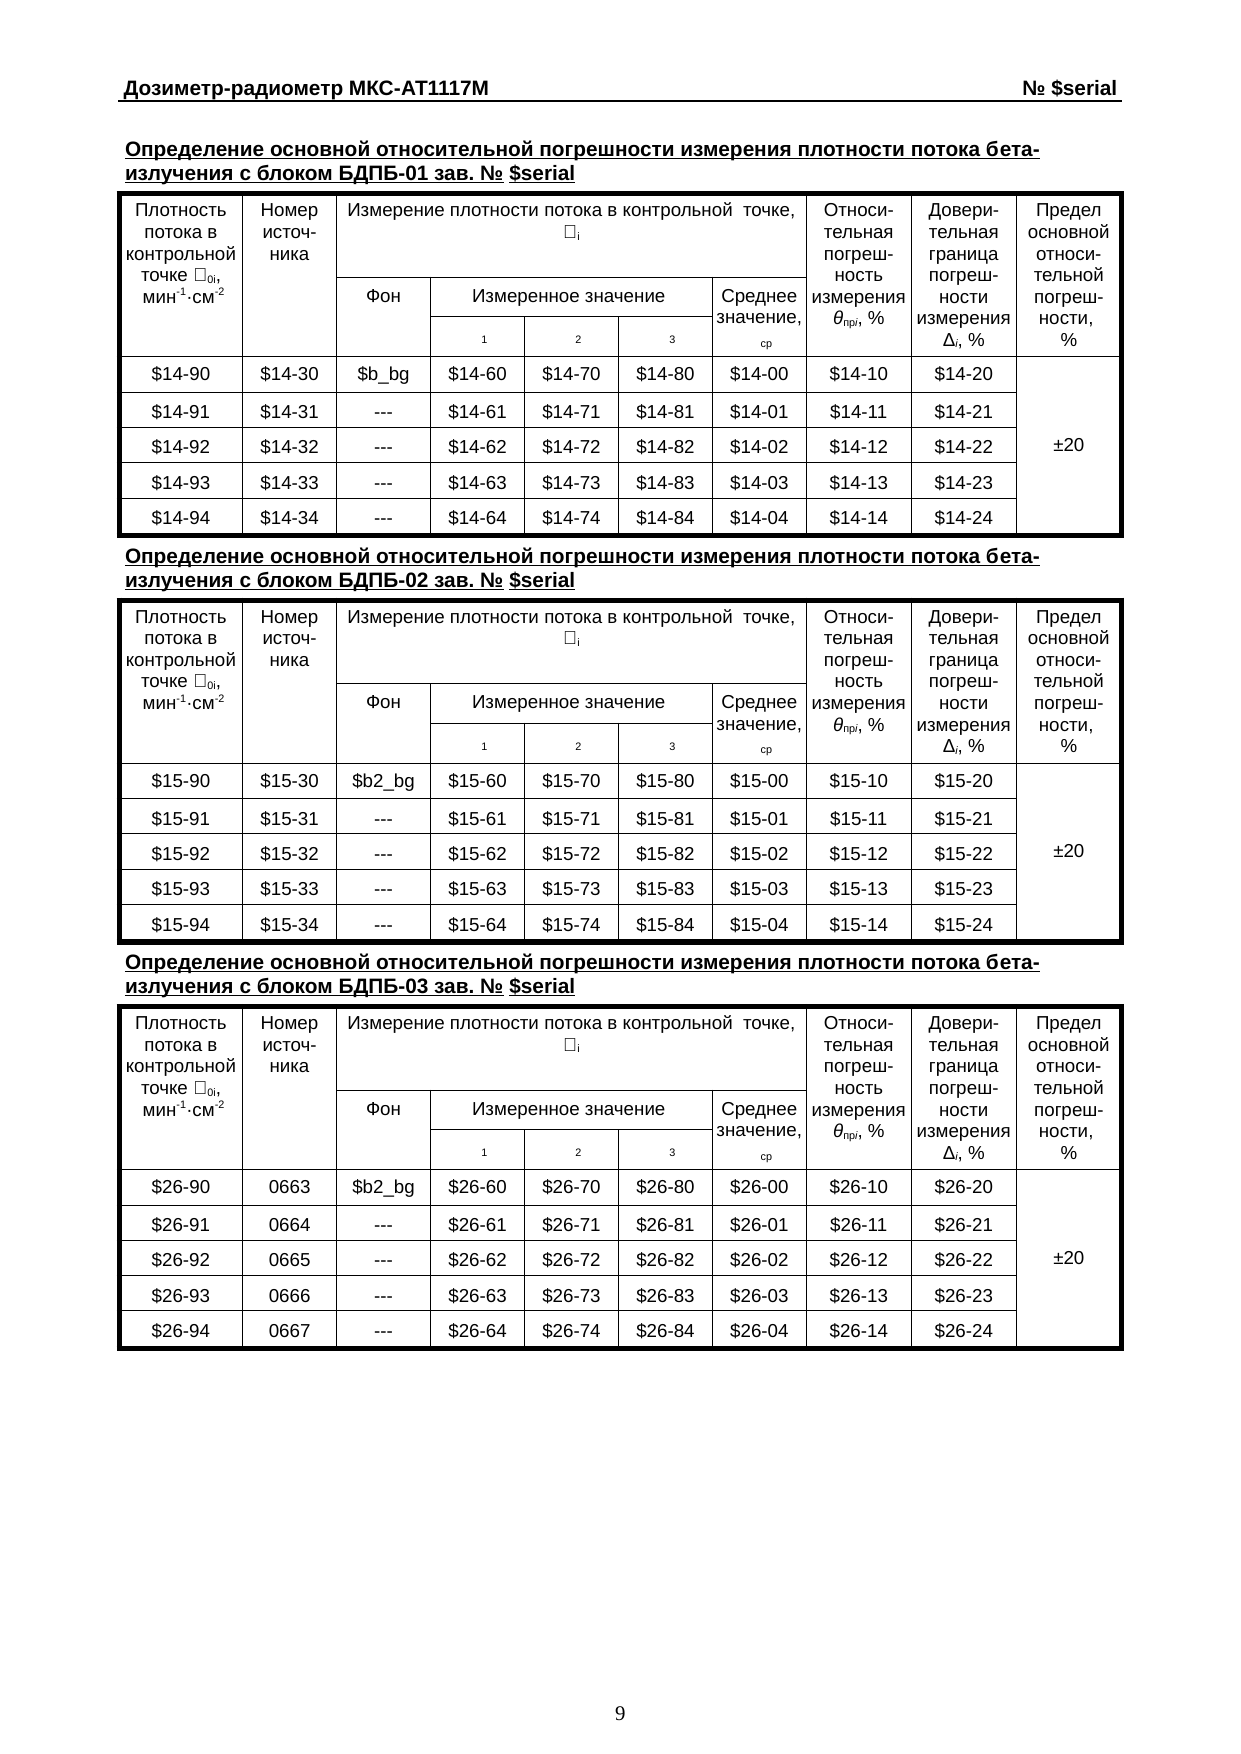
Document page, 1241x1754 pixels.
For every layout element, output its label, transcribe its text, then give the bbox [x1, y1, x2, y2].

table_cell Фон [337, 1091, 430, 1169]
table_cell $14-74 [525, 499, 618, 533]
table_cell $14-21 [912, 393, 1016, 427]
table_cell $14-70 [525, 357, 618, 392]
table_cell $15-30 [243, 764, 336, 798]
table_cell $15-20 [912, 764, 1016, 798]
table_cell $26-62 [431, 1241, 524, 1275]
table_cell Измеренное значение [431, 278, 712, 316]
table_cell $14-60 [431, 357, 524, 392]
table_cell --- [337, 463, 430, 497]
table_cell $15-31 [243, 799, 336, 833]
table_cell $15-81 [619, 799, 712, 833]
table_cell Измерение плотности потока в контрольной точке, i [337, 196, 806, 277]
table_cell $26-13 [807, 1276, 911, 1310]
table_cell $15-13 [807, 870, 911, 904]
table_cell $15-34 [243, 905, 336, 939]
table_cell Довери-тельная граница погреш-ности измерения Δi, % [912, 196, 1016, 356]
table_cell $14-62 [431, 428, 524, 462]
table_cell Среднее значение, ср [713, 278, 806, 356]
table_cell $26-04 [713, 1311, 806, 1346]
table_cell Предел основной относи-тельной погреш-ности, % [1017, 1009, 1119, 1169]
table_cell 0667 [243, 1311, 336, 1346]
table_cell $15-11 [807, 799, 911, 833]
table_cell $15-83 [619, 870, 712, 904]
table_cell Плотность потока в контрольной точке 0i, мин-1·см-2 [122, 1009, 242, 1169]
table_cell $26-10 [807, 1170, 911, 1204]
table_cell 3 [619, 317, 712, 356]
table_cell $26-90 [122, 1170, 242, 1204]
table_header Определение основной относительной погрешности измерения плотности потока бета-излучения с блоком БДПБ-01 зав. № $serial [119, 132, 1121, 191]
table_cell $15-94 [122, 905, 242, 939]
table_cell $26-83 [619, 1276, 712, 1310]
table_cell $15-00 [713, 764, 806, 798]
table_cell $15-70 [525, 764, 618, 798]
table_cell $14-03 [713, 463, 806, 497]
table_cell $15-01 [713, 799, 806, 833]
table_cell $15-72 [525, 834, 618, 869]
table_cell $14-13 [807, 463, 911, 497]
table_cell $14-04 [713, 499, 806, 533]
table_cell $26-73 [525, 1276, 618, 1310]
table_cell $14-12 [807, 428, 911, 462]
table_cell $26-02 [713, 1241, 806, 1275]
table_cell --- [337, 1206, 430, 1240]
table_cell Измерение плотности потока в контрольной точке, i [337, 1009, 806, 1089]
table_cell --- [337, 834, 430, 869]
table_cell Плотность потока в контрольной точке 0i, мин-1·см-2 [122, 603, 242, 763]
table_cell $15-62 [431, 834, 524, 869]
table_cell $14-80 [619, 357, 712, 392]
table_cell $14-61 [431, 393, 524, 427]
table_cell Плотность потока в контрольной точке 0i, мин-1·см-2 [122, 196, 242, 356]
table_cell $15-82 [619, 834, 712, 869]
table_cell ±20 [1017, 1170, 1119, 1346]
table_cell $15-22 [912, 834, 1016, 869]
table_cell $26-94 [122, 1311, 242, 1346]
table_header Определение основной относительной погрешности измерения плотности потока бета-излучения с блоком БДПБ-02 зав. № $serial [119, 538, 1121, 597]
table_cell $26-60 [431, 1170, 524, 1204]
table_cell Предел основной относи-тельной погреш-ности, % [1017, 603, 1119, 763]
table_cell $26-21 [912, 1206, 1016, 1240]
table_cell $26-23 [912, 1276, 1016, 1310]
table_cell $15-61 [431, 799, 524, 833]
table_cell --- [337, 905, 430, 939]
table_cell $15-64 [431, 905, 524, 939]
table_cell $14-63 [431, 463, 524, 497]
table_cell Среднее значение, ср [713, 684, 806, 763]
table_cell --- [337, 1311, 430, 1346]
table_cell $26-03 [713, 1276, 806, 1310]
table_cell $26-01 [713, 1206, 806, 1240]
table_cell Измерение плотности потока в контрольной точке, i [337, 603, 806, 683]
table_cell $14-93 [122, 463, 242, 497]
table_cell $26-91 [122, 1206, 242, 1240]
table_cell $b2_bg [337, 1170, 430, 1204]
table_cell Предел основной относи-тельной погреш-ности, % [1017, 196, 1119, 356]
table_cell $15-12 [807, 834, 911, 869]
table_cell Измеренное значение [431, 684, 712, 723]
table_header Определение основной относительной погрешности измерения плотности потока бета-излучения с блоком БДПБ-03 зав. № $serial [119, 945, 1121, 1004]
table_cell 2 [525, 317, 618, 356]
table_cell --- [337, 428, 430, 462]
table_cell $15-90 [122, 764, 242, 798]
table_cell 0665 [243, 1241, 336, 1275]
table_cell $14-11 [807, 393, 911, 427]
table_cell $26-00 [713, 1170, 806, 1204]
table_cell 1 [431, 724, 524, 763]
table_cell $14-72 [525, 428, 618, 462]
table_cell $14-82 [619, 428, 712, 462]
table_cell $14-83 [619, 463, 712, 497]
table_cell $14-73 [525, 463, 618, 497]
table_cell Довери-тельная граница погреш-ности измерения Δi, % [912, 1009, 1016, 1169]
table_cell --- [337, 499, 430, 533]
table_cell $14-84 [619, 499, 712, 533]
table_cell 0663 [243, 1170, 336, 1204]
table_cell $26-84 [619, 1311, 712, 1346]
table_cell $26-70 [525, 1170, 618, 1204]
table_cell $15-32 [243, 834, 336, 869]
table_cell $15-91 [122, 799, 242, 833]
table_cell $14-90 [122, 357, 242, 392]
table_cell $15-02 [713, 834, 806, 869]
table_cell $14-94 [122, 499, 242, 533]
table_cell $26-81 [619, 1206, 712, 1240]
table_cell $14-14 [807, 499, 911, 533]
table_cell $26-72 [525, 1241, 618, 1275]
table_cell $15-93 [122, 870, 242, 904]
table_cell $14-24 [912, 499, 1016, 533]
table_cell $26-20 [912, 1170, 1016, 1204]
table_cell Фон [337, 278, 430, 356]
table_cell 3 [619, 724, 712, 763]
table_cell 3 [619, 1130, 712, 1169]
table_cell $14-34 [243, 499, 336, 533]
table_cell $14-31 [243, 393, 336, 427]
table_cell $26-74 [525, 1311, 618, 1346]
table_cell $14-02 [713, 428, 806, 462]
table_cell $15-80 [619, 764, 712, 798]
table_cell $14-10 [807, 357, 911, 392]
table_cell $15-14 [807, 905, 911, 939]
table_cell Номер источ-ника [243, 603, 336, 763]
table_cell $14-00 [713, 357, 806, 392]
table_cell $26-71 [525, 1206, 618, 1240]
table_cell $15-33 [243, 870, 336, 904]
table_cell Относи-тельная погреш-ность измерения θпрi, % [807, 196, 911, 356]
table_cell $15-92 [122, 834, 242, 869]
table_cell $b_bg [337, 357, 430, 392]
table_cell $15-73 [525, 870, 618, 904]
table_cell $26-80 [619, 1170, 712, 1204]
table_cell $14-33 [243, 463, 336, 497]
table_cell $14-30 [243, 357, 336, 392]
table_cell --- [337, 1241, 430, 1275]
table_cell $26-22 [912, 1241, 1016, 1275]
table_cell $14-92 [122, 428, 242, 462]
table_cell $15-84 [619, 905, 712, 939]
table_cell ±20 [1017, 357, 1119, 533]
table_cell $26-14 [807, 1311, 911, 1346]
table_cell $26-11 [807, 1206, 911, 1240]
table_cell $15-74 [525, 905, 618, 939]
table_cell 2 [525, 1130, 618, 1169]
table_cell --- [337, 393, 430, 427]
table_cell $15-60 [431, 764, 524, 798]
table_cell --- [337, 870, 430, 904]
table_cell Довери-тельная граница погреш-ности измерения Δi, % [912, 603, 1016, 763]
table_cell 0664 [243, 1206, 336, 1240]
table_cell $b2_bg [337, 764, 430, 798]
table_cell 2 [525, 724, 618, 763]
table_cell Измеренное значение [431, 1091, 712, 1129]
table_cell $14-20 [912, 357, 1016, 392]
table_cell Номер источ-ника [243, 1009, 336, 1169]
table_cell 1 [431, 317, 524, 356]
table_cell $26-82 [619, 1241, 712, 1275]
table_cell $15-03 [713, 870, 806, 904]
table_cell Номер источ-ника [243, 196, 336, 356]
table_cell $26-64 [431, 1311, 524, 1346]
table_cell $15-63 [431, 870, 524, 904]
table_cell 1 [431, 1130, 524, 1169]
table_cell $15-10 [807, 764, 911, 798]
table_cell $26-61 [431, 1206, 524, 1240]
table_cell $26-12 [807, 1241, 911, 1275]
table_cell --- [337, 799, 430, 833]
table_cell $15-21 [912, 799, 1016, 833]
table_cell $14-64 [431, 499, 524, 533]
table_cell $26-92 [122, 1241, 242, 1275]
table_cell Среднее значение, ср [713, 1091, 806, 1169]
table_cell $14-32 [243, 428, 336, 462]
table_cell --- [337, 1276, 430, 1310]
table_cell Относи-тельная погреш-ность измерения θпрi, % [807, 1009, 911, 1169]
table_cell $15-04 [713, 905, 806, 939]
table_cell $15-23 [912, 870, 1016, 904]
table_cell Относи-тельная погреш-ность измерения θпрi, % [807, 603, 911, 763]
table_cell $15-71 [525, 799, 618, 833]
table_cell $14-81 [619, 393, 712, 427]
table_cell $14-22 [912, 428, 1016, 462]
table_cell 0666 [243, 1276, 336, 1310]
table_cell $26-63 [431, 1276, 524, 1310]
table_cell $14-91 [122, 393, 242, 427]
table_cell $15-24 [912, 905, 1016, 939]
table_cell $14-71 [525, 393, 618, 427]
table_cell $14-01 [713, 393, 806, 427]
table_cell $26-24 [912, 1311, 1016, 1346]
table_cell $26-93 [122, 1276, 242, 1310]
table_cell Фон [337, 684, 430, 763]
table_cell ±20 [1017, 764, 1119, 939]
table_cell $14-23 [912, 463, 1016, 497]
